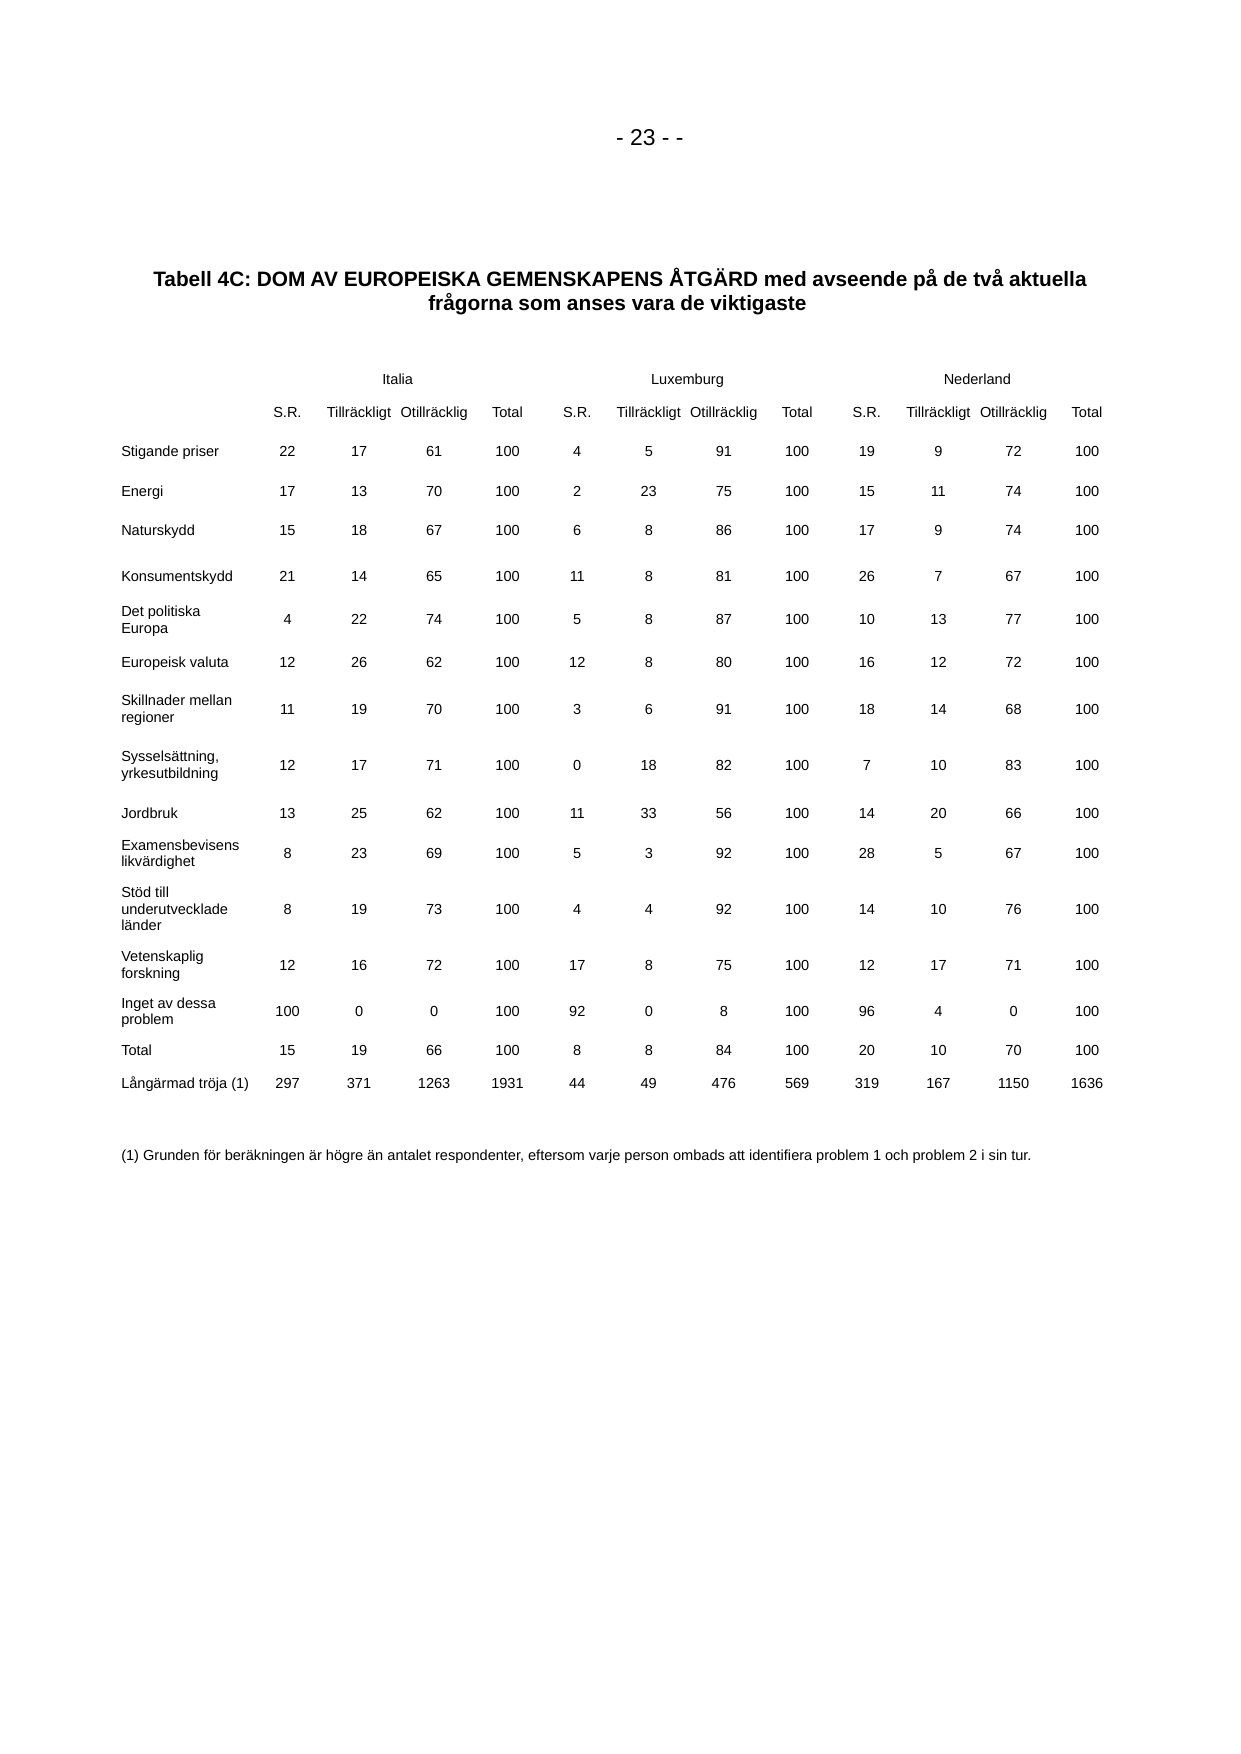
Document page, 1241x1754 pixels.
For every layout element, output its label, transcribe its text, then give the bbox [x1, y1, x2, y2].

table_cell 100 [472, 639, 542, 686]
table_cell 476 [685, 1067, 762, 1099]
table_cell 18 [832, 686, 901, 732]
table_cell 4 [901, 988, 975, 1034]
table_cell Examensbevisens likvärdighet [118, 830, 253, 876]
table_cell 100 [762, 988, 832, 1034]
table_cell 65 [396, 553, 472, 600]
table_cell 100 [762, 639, 832, 686]
table_cell 56 [685, 797, 762, 830]
table_cell 13 [322, 475, 396, 507]
table_cell 100 [1052, 941, 1122, 988]
table_cell 4 [542, 876, 612, 941]
table_cell 82 [685, 732, 762, 797]
table_cell 10 [901, 876, 975, 941]
table_cell 72 [975, 428, 1052, 474]
table_cell 1636 [1052, 1067, 1122, 1099]
table_cell 100 [472, 507, 542, 553]
table_cell 26 [322, 639, 396, 686]
table_cell 1931 [472, 1067, 542, 1099]
table_cell Långärmad tröja (1) [118, 1067, 253, 1099]
table_cell [253, 331, 322, 363]
table_cell 5 [612, 428, 685, 474]
table_cell 11 [253, 686, 322, 732]
table_cell 15 [832, 475, 901, 507]
table_header Tabell 4C: DOM AV EUROPEISKA GEMENSKAPENS ÅTGÄRD med avseende på de två aktuella frågorna som anses vara de viktigaste [118, 252, 1122, 331]
table_cell 23 [612, 475, 685, 507]
table_cell [396, 331, 472, 363]
table_cell 71 [396, 732, 472, 797]
table_cell [832, 331, 901, 363]
table_cell 7 [901, 553, 975, 600]
table_cell 6 [612, 686, 685, 732]
table_cell 67 [975, 830, 1052, 876]
table_cell 70 [396, 686, 472, 732]
table_cell 297 [253, 1067, 322, 1099]
table_cell [762, 331, 832, 363]
table_cell Total [762, 396, 832, 428]
table_cell [542, 1099, 612, 1131]
table_cell Skillnader mellan regioner [118, 686, 253, 732]
table_cell Nederland [832, 363, 1122, 396]
table_cell [253, 1099, 322, 1131]
table_cell 8 [612, 553, 685, 600]
table_cell [975, 331, 1052, 363]
table_cell 167 [901, 1067, 975, 1099]
table_cell [975, 1099, 1052, 1131]
table_cell 17 [322, 732, 396, 797]
table_cell Total [472, 396, 542, 428]
table_cell Luxemburg [542, 363, 832, 396]
table_cell 17 [542, 941, 612, 988]
table_cell 12 [253, 639, 322, 686]
table_cell 62 [396, 797, 472, 830]
table_cell 100 [472, 941, 542, 988]
table_cell 100 [762, 732, 832, 797]
table_cell 8 [612, 639, 685, 686]
table_cell 33 [612, 797, 685, 830]
table_cell 91 [685, 686, 762, 732]
table_cell 100 [253, 988, 322, 1034]
table_cell 20 [901, 797, 975, 830]
table_cell 14 [832, 797, 901, 830]
table_cell 100 [762, 876, 832, 941]
table_cell 91 [685, 428, 762, 474]
table_cell 100 [762, 600, 832, 639]
table_cell 19 [832, 428, 901, 474]
table_cell 74 [975, 475, 1052, 507]
table_cell 68 [975, 686, 1052, 732]
table_cell 76 [975, 876, 1052, 941]
table_cell 100 [1052, 830, 1122, 876]
table_cell 100 [762, 428, 832, 474]
table_cell 100 [1052, 686, 1122, 732]
table_cell 100 [1052, 1034, 1122, 1067]
table_cell S.R. [832, 396, 901, 428]
table_cell Stöd till underutvecklade länder [118, 876, 253, 941]
table_cell 10 [901, 1034, 975, 1067]
table_cell 11 [542, 553, 612, 600]
table_cell [1052, 1099, 1122, 1131]
table_cell 100 [1052, 876, 1122, 941]
table_cell Italia [253, 363, 542, 396]
table_cell 92 [685, 876, 762, 941]
table_cell 319 [832, 1067, 901, 1099]
table_cell 96 [832, 988, 901, 1034]
table_cell 19 [322, 686, 396, 732]
table_cell 15 [253, 507, 322, 553]
table_cell 100 [762, 686, 832, 732]
table_cell Inget av dessa problem [118, 988, 253, 1034]
table_cell Tillräckligt [901, 396, 975, 428]
table_cell 100 [1052, 553, 1122, 600]
table_cell 80 [685, 639, 762, 686]
table_cell 28 [832, 830, 901, 876]
table_cell [118, 1099, 253, 1131]
table_cell 6 [542, 507, 612, 553]
table_cell 4 [542, 428, 612, 474]
table_cell [472, 331, 542, 363]
table_cell 84 [685, 1034, 762, 1067]
table_cell S.R. [253, 396, 322, 428]
table_cell 3 [542, 686, 612, 732]
table_cell [322, 331, 396, 363]
table_cell 100 [472, 830, 542, 876]
table_cell 100 [1052, 732, 1122, 797]
table_cell 20 [832, 1034, 901, 1067]
table_cell 19 [322, 1034, 396, 1067]
table_cell 69 [396, 830, 472, 876]
table_cell 100 [1052, 475, 1122, 507]
table_cell 100 [762, 507, 832, 553]
table_cell 12 [832, 941, 901, 988]
table_cell 92 [685, 830, 762, 876]
table_cell 70 [396, 475, 472, 507]
table_cell 4 [612, 876, 685, 941]
table_cell 569 [762, 1067, 832, 1099]
table_cell 8 [612, 507, 685, 553]
table_cell 3 [612, 830, 685, 876]
table_cell 86 [685, 507, 762, 553]
table_cell 0 [396, 988, 472, 1034]
table_cell 61 [396, 428, 472, 474]
table_cell 75 [685, 941, 762, 988]
table_cell 100 [762, 1034, 832, 1067]
table_cell Det politiska Europa [118, 600, 253, 639]
table_cell Tillräckligt [612, 396, 685, 428]
table_cell [832, 1099, 901, 1131]
table_cell 4 [253, 600, 322, 639]
table_cell 100 [1052, 797, 1122, 830]
table_cell [118, 363, 253, 396]
table_cell 100 [1052, 988, 1122, 1034]
table_cell Konsumentskydd [118, 553, 253, 600]
table_cell 21 [253, 553, 322, 600]
table_cell 12 [253, 941, 322, 988]
table_cell 23 [322, 830, 396, 876]
table_cell 0 [975, 988, 1052, 1034]
table_cell 100 [472, 428, 542, 474]
table_cell 44 [542, 1067, 612, 1099]
table_cell [762, 1099, 832, 1131]
table_cell 16 [832, 639, 901, 686]
table_cell 72 [396, 941, 472, 988]
table_cell 100 [1052, 428, 1122, 474]
table_cell [542, 331, 612, 363]
table_cell 0 [612, 988, 685, 1034]
table_cell 8 [542, 1034, 612, 1067]
table_cell 2 [542, 475, 612, 507]
table_cell 19 [322, 876, 396, 941]
table_cell 25 [322, 797, 396, 830]
table_cell 0 [322, 988, 396, 1034]
table_cell 22 [322, 600, 396, 639]
table_cell 87 [685, 600, 762, 639]
table_cell 100 [762, 830, 832, 876]
table_cell Energi [118, 475, 253, 507]
table_cell 14 [901, 686, 975, 732]
table_cell 70 [975, 1034, 1052, 1067]
table_cell 12 [542, 639, 612, 686]
table_cell 26 [832, 553, 901, 600]
table_cell [472, 1099, 542, 1131]
table_cell (1) Grunden för beräkningen är högre än antalet respondenter, eftersom varje person ombads att identifiera problem 1 och problem 2 i sin tur. [118, 1131, 1122, 1178]
table_cell 18 [322, 507, 396, 553]
table_cell 8 [612, 600, 685, 639]
table_cell 17 [901, 941, 975, 988]
table_cell [685, 1099, 762, 1131]
table_cell 74 [396, 600, 472, 639]
table_cell Stigande priser [118, 428, 253, 474]
table_cell 100 [762, 797, 832, 830]
table_cell 22 [253, 428, 322, 474]
table_cell 11 [901, 475, 975, 507]
table_cell 66 [975, 797, 1052, 830]
table_cell Otillräcklig [685, 396, 762, 428]
table_cell [901, 331, 975, 363]
table_cell 81 [685, 553, 762, 600]
table_cell 62 [396, 639, 472, 686]
table_cell 72 [975, 639, 1052, 686]
table_cell 67 [396, 507, 472, 553]
table_cell 13 [901, 600, 975, 639]
table_cell 14 [322, 553, 396, 600]
table_cell [322, 1099, 396, 1131]
table_cell [118, 396, 253, 428]
table_cell 5 [901, 830, 975, 876]
table_cell 13 [253, 797, 322, 830]
table_cell [396, 1099, 472, 1131]
table_cell 15 [253, 1034, 322, 1067]
table_cell 75 [685, 475, 762, 507]
table_cell Jordbruk [118, 797, 253, 830]
table_cell 8 [253, 876, 322, 941]
table_cell 77 [975, 600, 1052, 639]
table_cell 10 [901, 732, 975, 797]
table_cell Sysselsättning, yrkesutbildning [118, 732, 253, 797]
table_cell 74 [975, 507, 1052, 553]
table_cell Total [118, 1034, 253, 1067]
table_cell 371 [322, 1067, 396, 1099]
table_cell 17 [832, 507, 901, 553]
table_cell [1052, 331, 1122, 363]
table_cell 8 [253, 830, 322, 876]
table_cell 7 [832, 732, 901, 797]
table_cell 8 [685, 988, 762, 1034]
table_cell S.R. [542, 396, 612, 428]
table_cell 71 [975, 941, 1052, 988]
table_cell 100 [472, 475, 542, 507]
table_cell 14 [832, 876, 901, 941]
table_cell Total [1052, 396, 1122, 428]
table_cell [901, 1099, 975, 1131]
table_cell 11 [542, 797, 612, 830]
table_cell 67 [975, 553, 1052, 600]
table_cell 100 [472, 553, 542, 600]
table_cell 100 [472, 876, 542, 941]
table_cell [118, 331, 253, 363]
table_cell 92 [542, 988, 612, 1034]
table_cell 1150 [975, 1067, 1052, 1099]
table_cell 100 [762, 941, 832, 988]
table_cell 100 [762, 553, 832, 600]
table_cell 10 [832, 600, 901, 639]
table_cell 100 [472, 686, 542, 732]
table_cell 5 [542, 830, 612, 876]
table_cell Vetenskaplig forskning [118, 941, 253, 988]
table_cell [612, 331, 685, 363]
table_cell 100 [1052, 600, 1122, 639]
table_cell Naturskydd [118, 507, 253, 553]
table_cell 100 [472, 1034, 542, 1067]
table_cell Europeisk valuta [118, 639, 253, 686]
table_cell Tillräckligt [322, 396, 396, 428]
table_cell 100 [472, 797, 542, 830]
table_cell 17 [253, 475, 322, 507]
table_cell 100 [762, 475, 832, 507]
table_cell 83 [975, 732, 1052, 797]
table_cell 17 [322, 428, 396, 474]
table_cell 100 [472, 732, 542, 797]
table_cell Otillräcklig [975, 396, 1052, 428]
table_cell 9 [901, 507, 975, 553]
table_cell 0 [542, 732, 612, 797]
table_cell 18 [612, 732, 685, 797]
table_cell [685, 331, 762, 363]
table_cell 100 [1052, 639, 1122, 686]
table_cell 1263 [396, 1067, 472, 1099]
table_cell 8 [612, 941, 685, 988]
table_cell 5 [542, 600, 612, 639]
table_cell 9 [901, 428, 975, 474]
table_cell 66 [396, 1034, 472, 1067]
table_cell 100 [472, 600, 542, 639]
table_cell 100 [1052, 507, 1122, 553]
table_cell [612, 1099, 685, 1131]
table_cell 100 [472, 988, 542, 1034]
table_cell 12 [253, 732, 322, 797]
table_cell 8 [612, 1034, 685, 1067]
table_cell 16 [322, 941, 396, 988]
table_cell 49 [612, 1067, 685, 1099]
table_cell 73 [396, 876, 472, 941]
table_cell 12 [901, 639, 975, 686]
table_cell Otillräcklig [396, 396, 472, 428]
